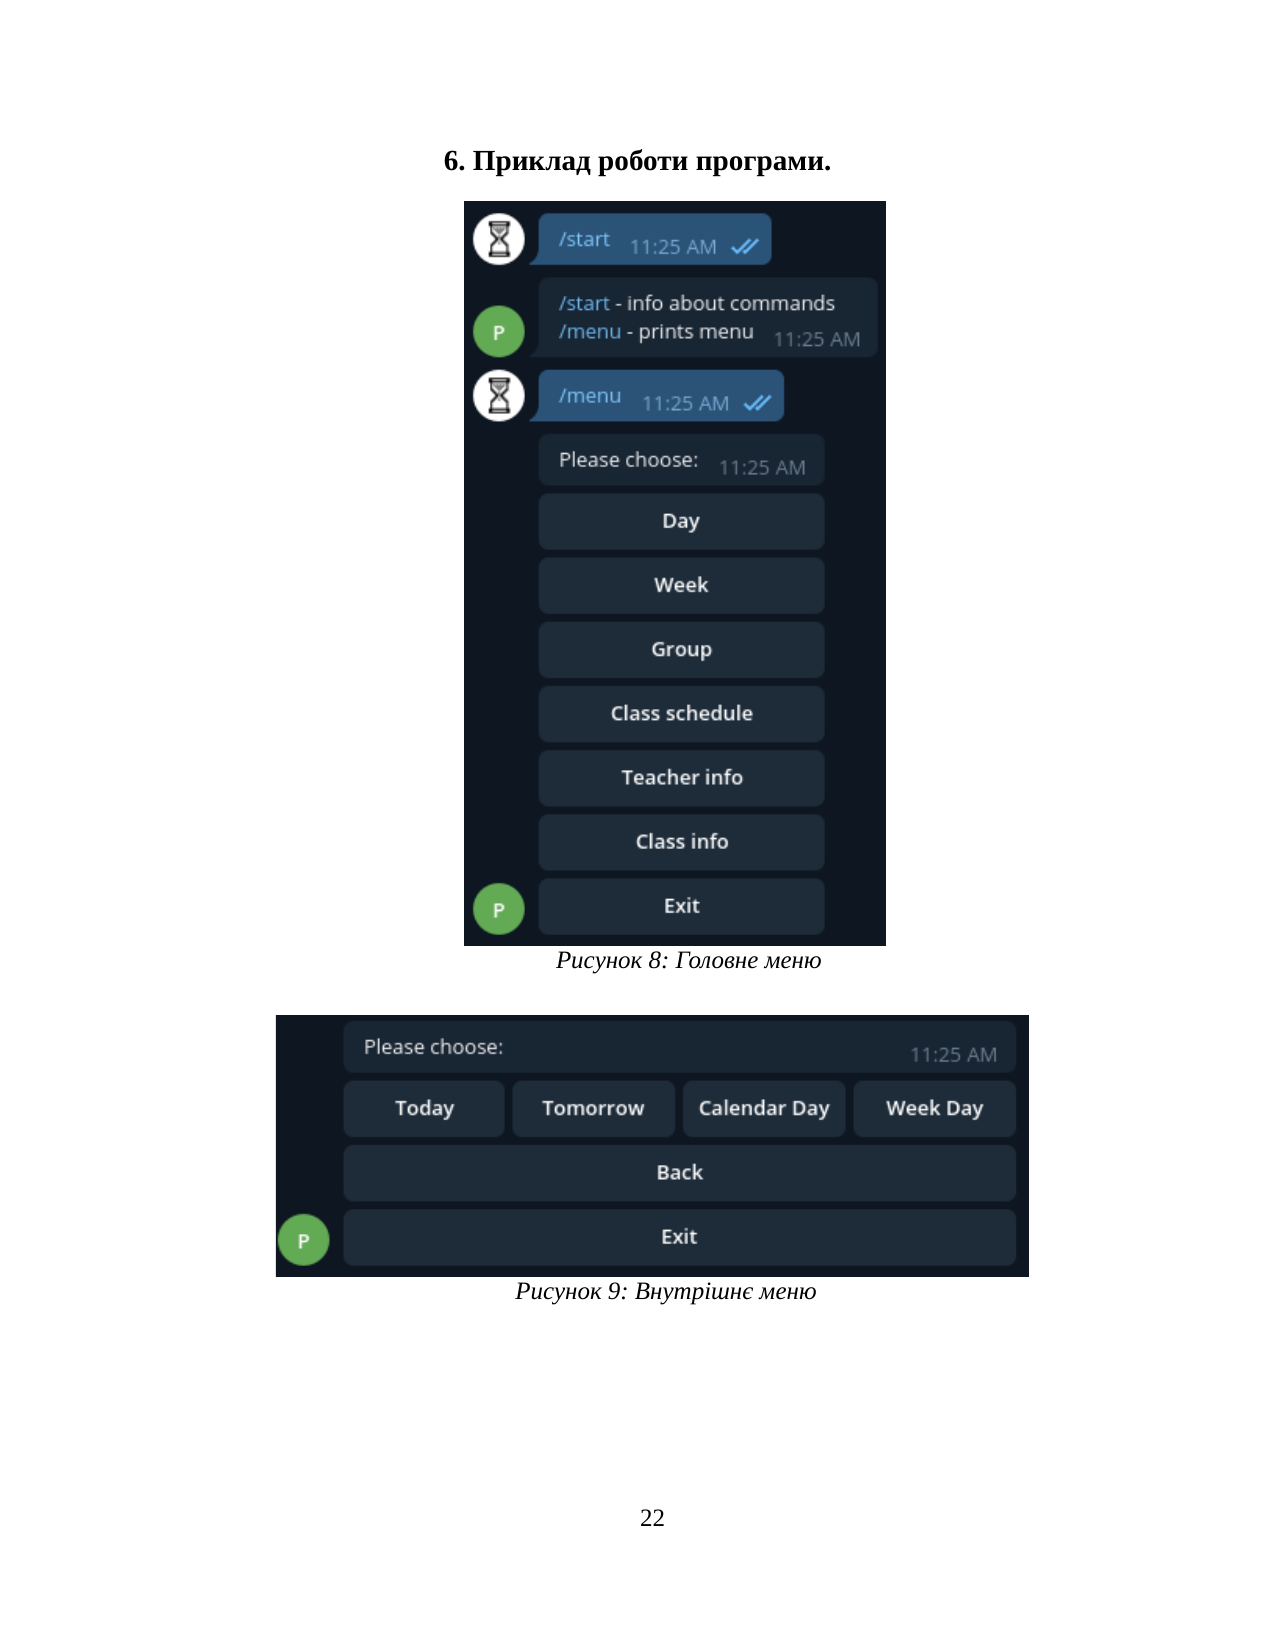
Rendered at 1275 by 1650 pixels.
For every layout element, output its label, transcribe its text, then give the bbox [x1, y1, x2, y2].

picture [275, 1015, 1029, 1277]
subtitle Приклад роботи програми. [118, 143, 1157, 177]
picture [464, 201, 886, 946]
list Рисунок 8: Головне меню [464, 946, 886, 974]
text Рисунок 9: Внутрішнє меню [276, 1277, 1029, 1305]
